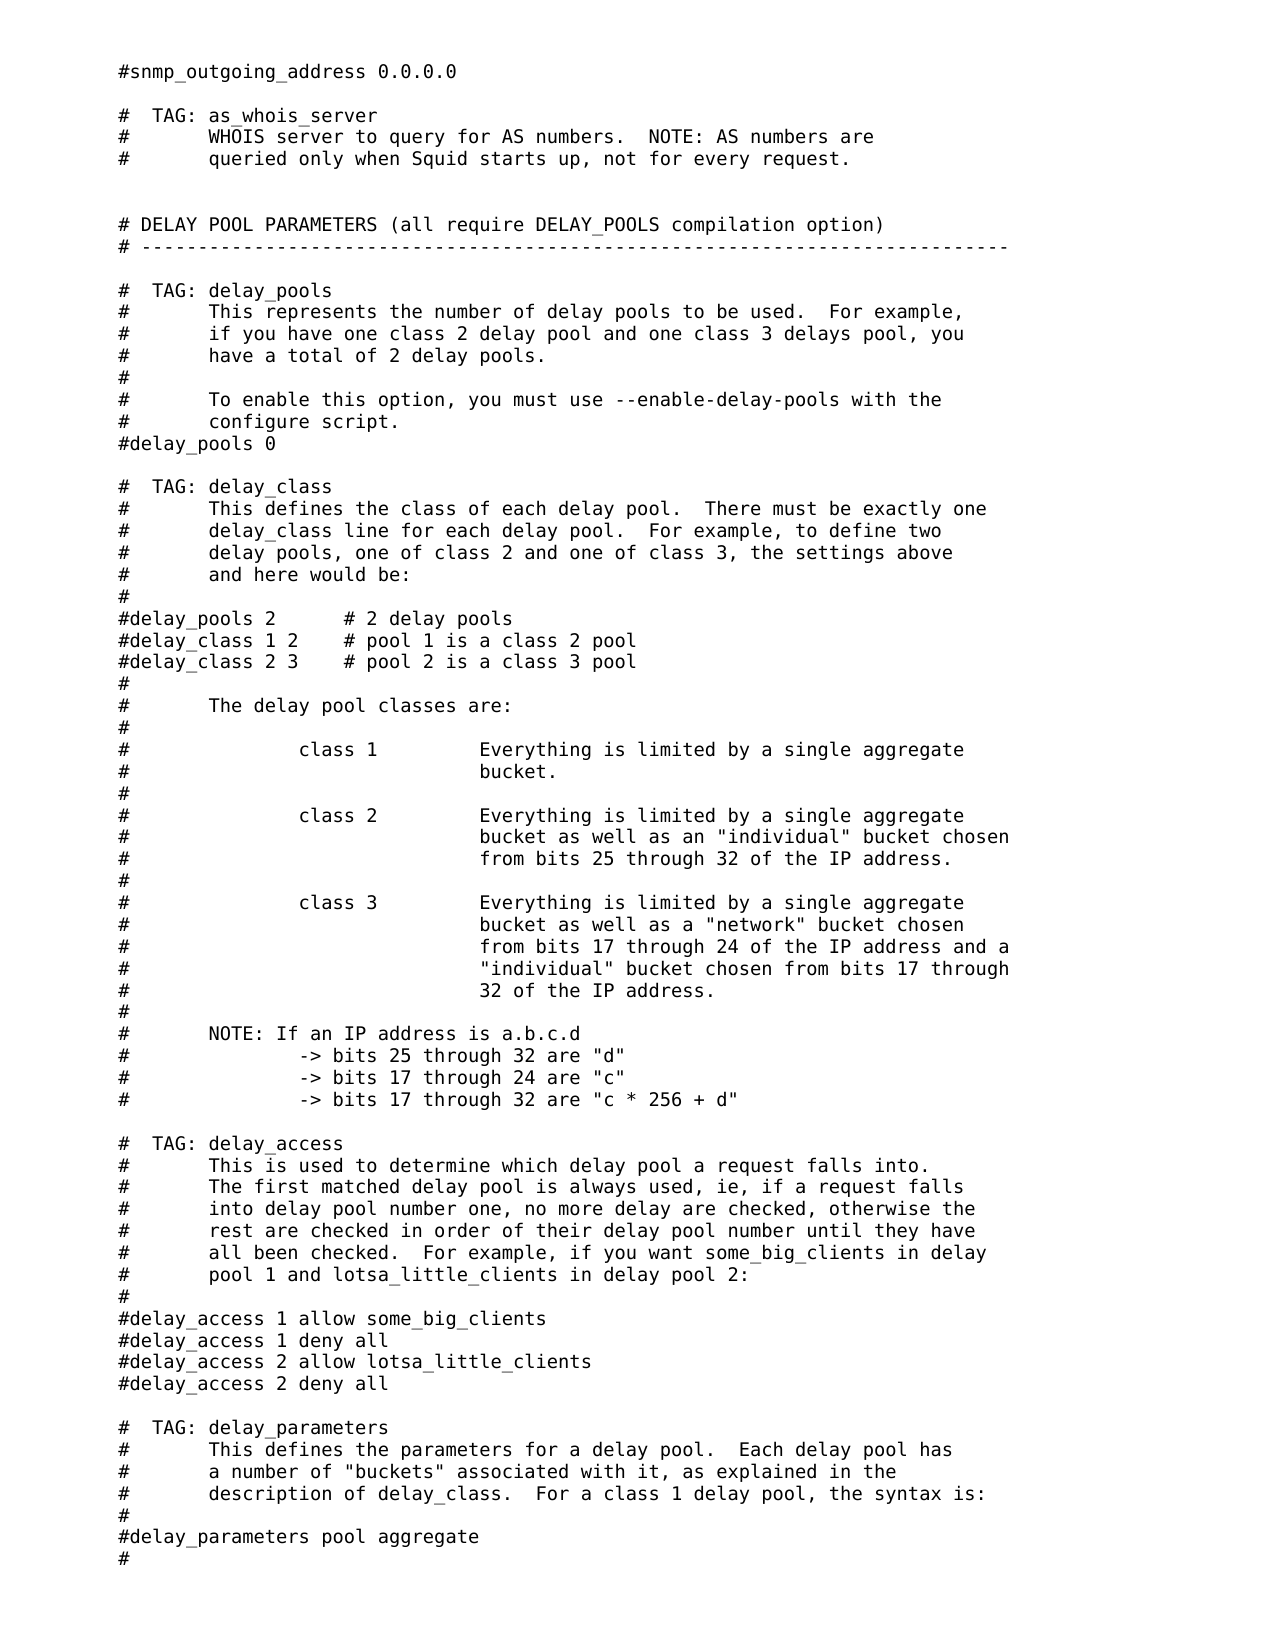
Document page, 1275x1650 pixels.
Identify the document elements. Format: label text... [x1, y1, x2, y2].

text # NOTE: If an IP address is a.b.c.d [118, 1023, 1192, 1045]
text # DELAY POOL PARAMETERS (all require DELAY_POOLS compilation option) [118, 214, 1192, 236]
text # This defines the parameters for a delay pool. Each delay pool has [118, 1439, 1192, 1461]
text #delay_class 2 3 # pool 2 is a class 3 pool [118, 652, 1192, 673]
text # pool 1 and lotsa_little_clients in delay pool 2: [118, 1264, 1192, 1286]
text #delay_class 1 2 # pool 1 is a class 2 pool [118, 630, 1192, 652]
text # TAG: as_whois_server [118, 105, 1192, 127]
text # ----------------------------------------------------------------------------- [118, 236, 1192, 258]
text # "individual" bucket chosen from bits 17 through [118, 958, 1192, 980]
text # This defines the class of each delay pool. There must be exactly one [118, 498, 1192, 520]
text # This is used to determine which delay pool a request falls into. [118, 1155, 1192, 1177]
text # [118, 1002, 1192, 1023]
text # bucket as well as a "network" bucket chosen [118, 914, 1192, 936]
text # To enable this option, you must use --enable-delay-pools with the [118, 389, 1192, 411]
text # The delay pool classes are: [118, 695, 1192, 717]
text #delay_access 1 deny all [118, 1330, 1192, 1352]
text # class 3 Everything is limited by a single aggregate [118, 892, 1192, 914]
text # from bits 25 through 32 of the IP address. [118, 848, 1192, 870]
text # TAG: delay_parameters [118, 1417, 1192, 1439]
text # all been checked. For example, if you want some_big_clients in delay [118, 1242, 1192, 1264]
text # class 1 Everything is limited by a single aggregate [118, 739, 1192, 761]
text # TAG: delay_class [118, 477, 1192, 498]
text # and here would be: [118, 564, 1192, 586]
text #delay_access 2 deny all [118, 1373, 1192, 1395]
text # [118, 1286, 1192, 1308]
text # -> bits 17 through 24 are "c" [118, 1067, 1192, 1089]
text #delay_access 2 allow lotsa_little_clients [118, 1352, 1192, 1373]
text # The first matched delay pool is always used, ie, if a request falls [118, 1177, 1192, 1198]
text # -> bits 17 through 32 are "c * 256 + d" [118, 1089, 1192, 1111]
text # [118, 1548, 1192, 1570]
text # description of delay_class. For a class 1 delay pool, the syntax is: [118, 1483, 1192, 1505]
text # delay_class line for each delay pool. For example, to define two [118, 520, 1192, 542]
text # configure script. [118, 411, 1192, 433]
text #delay_pools 2 # 2 delay pools [118, 608, 1192, 630]
text # [118, 673, 1192, 695]
text # [118, 367, 1192, 389]
text # bucket as well as an "individual" bucket chosen [118, 827, 1192, 848]
text # TAG: delay_pools [118, 280, 1192, 302]
text # delay pools, one of class 2 and one of class 3, the settings above [118, 542, 1192, 564]
text # class 2 Everything is limited by a single aggregate [118, 805, 1192, 827]
text # TAG: delay_access [118, 1133, 1192, 1155]
text # WHOIS server to query for AS numbers. NOTE: AS numbers are [118, 127, 1192, 148]
text # 32 of the IP address. [118, 980, 1192, 1002]
text # [118, 1505, 1192, 1527]
text #snmp_outgoing_address 0.0.0.0 [118, 61, 1192, 83]
text # [118, 717, 1192, 739]
text #delay_access 1 allow some_big_clients [118, 1308, 1192, 1330]
text # from bits 17 through 24 of the IP address and a [118, 936, 1192, 958]
text # if you have one class 2 delay pool and one class 3 delays pool, you [118, 323, 1192, 345]
text # rest are checked in order of their delay pool number until they have [118, 1220, 1192, 1242]
text #delay_parameters pool aggregate [118, 1527, 1192, 1548]
text #delay_pools 0 [118, 433, 1192, 455]
text # [118, 783, 1192, 805]
text # This represents the number of delay pools to be used. For example, [118, 302, 1192, 323]
text # a number of "buckets" associated with it, as explained in the [118, 1461, 1192, 1483]
text # [118, 870, 1192, 892]
text # have a total of 2 delay pools. [118, 345, 1192, 367]
text # bucket. [118, 761, 1192, 783]
text # queried only when Squid starts up, not for every request. [118, 148, 1192, 170]
text # -> bits 25 through 32 are "d" [118, 1045, 1192, 1067]
text # [118, 586, 1192, 608]
text # into delay pool number one, no more delay are checked, otherwise the [118, 1198, 1192, 1220]
